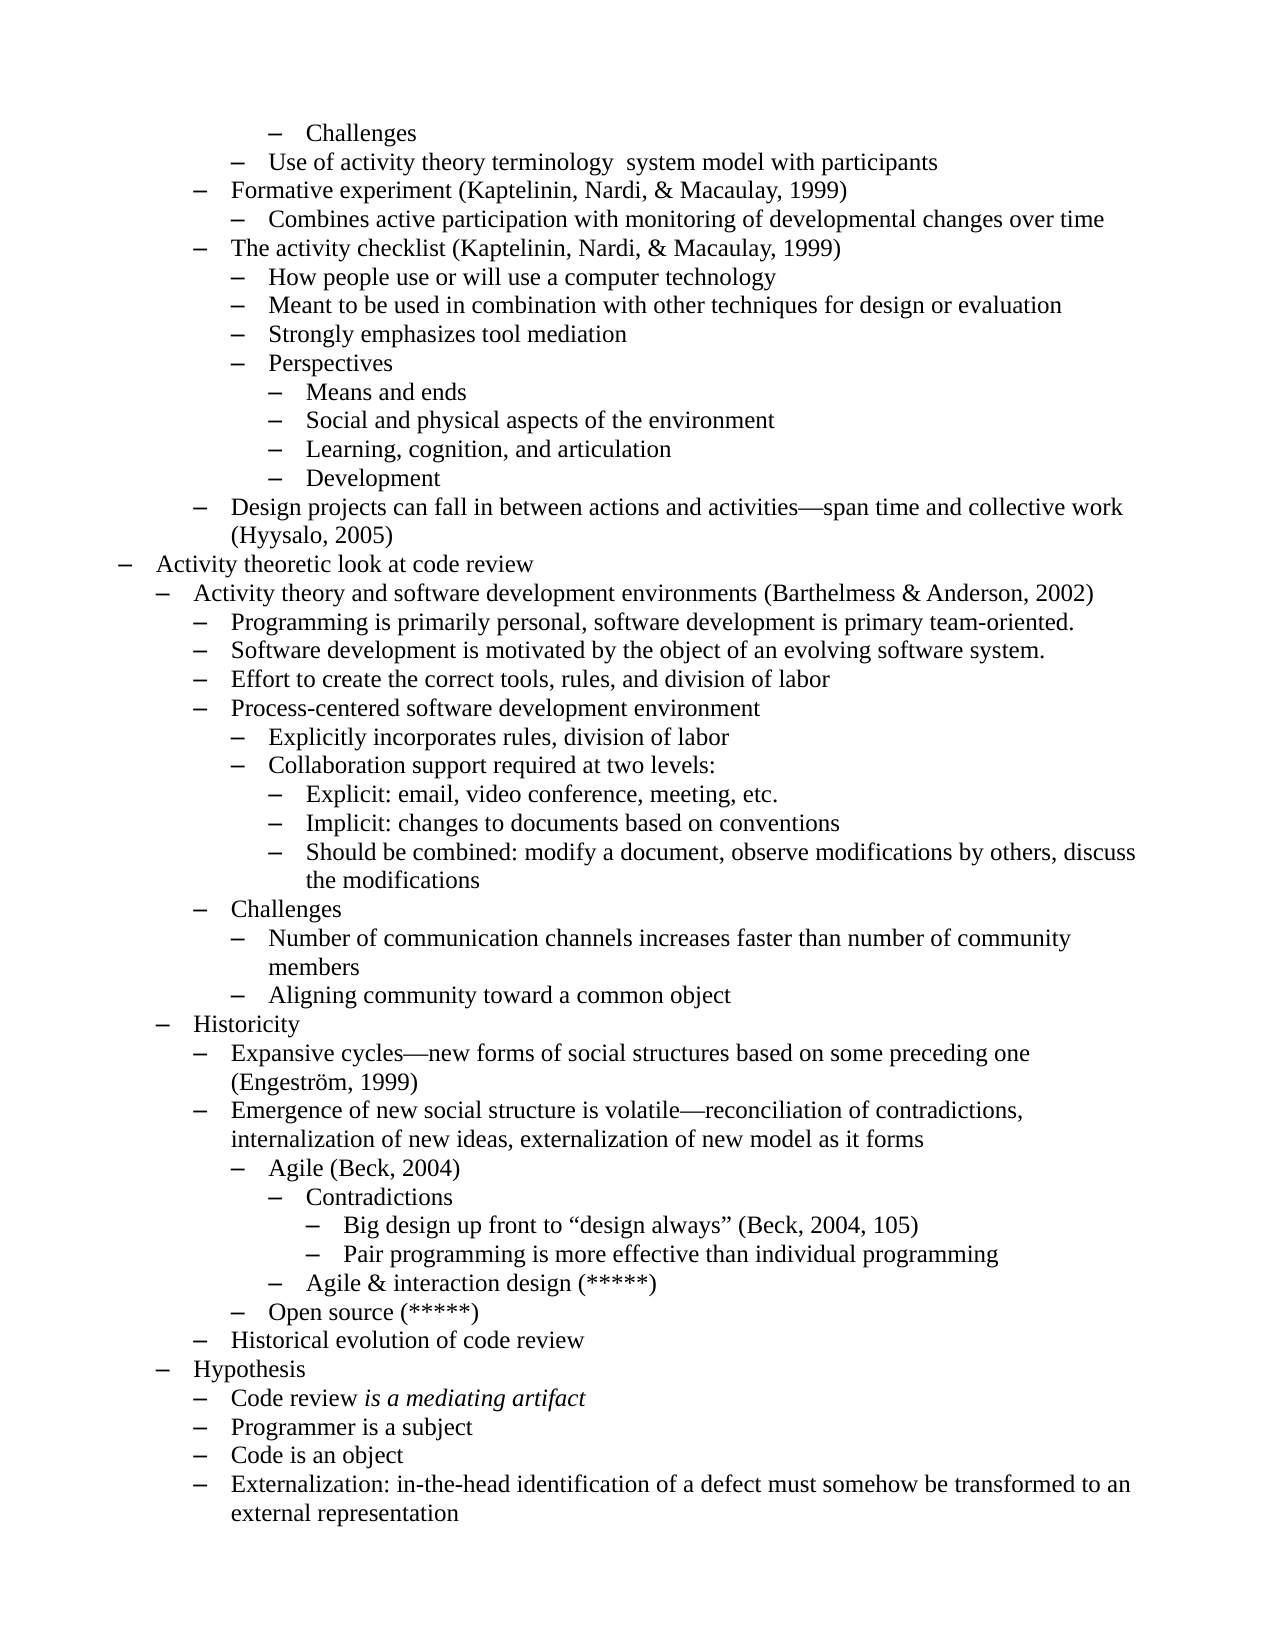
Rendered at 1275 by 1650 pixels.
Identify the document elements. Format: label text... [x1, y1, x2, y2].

list Learning, cognition, and articulation [268, 434, 1157, 463]
list Number of communication channels increases faster than number of community members [231, 923, 1157, 981]
list Formative experiment (Kaptelinin, Nardi, & Macaulay, 1999) [193, 176, 1157, 204]
list Historicity [156, 1009, 1157, 1038]
list Strongly emphasizes tool mediation [231, 319, 1157, 348]
list Combines active participation with monitoring of developmental changes over time [231, 204, 1157, 233]
list Code review is a mediating artifact [193, 1383, 1157, 1412]
list Challenges [193, 894, 1157, 923]
list Design projects can fall in between actions and activities—span time and collective work (Hyysalo, 2005) [193, 492, 1157, 549]
list Hypothesis [156, 1354, 1157, 1383]
list Should be combined: modify a document, observe modifications by others, discuss the modifications [268, 837, 1157, 894]
list Pair programming is more effective than individual programming [306, 1239, 1157, 1268]
list Externalization: in-the-head identification of a defect must somehow be transformed to an external representation [193, 1469, 1157, 1527]
list Challenges [268, 118, 1157, 147]
list Aligning community toward a common object [231, 981, 1157, 1009]
list Process-centered software development environment [193, 693, 1157, 722]
list Collaboration support required at two levels: [231, 751, 1157, 779]
list How people use or will use a computer technology [231, 262, 1157, 291]
list Programming is primarily personal, software development is primary team-oriented. [193, 607, 1157, 636]
list Explicit: email, video conference, meeting, etc. [268, 779, 1157, 808]
list Expansive cycles—new forms of social structures based on some preceding one (Engeström, 1999) [193, 1038, 1157, 1096]
list Means and ends [268, 377, 1157, 406]
list Code is an object [193, 1441, 1157, 1469]
list Development [268, 463, 1157, 492]
list Big design up front to “design always” (Beck, 2004, 105) [306, 1211, 1157, 1239]
list Explicitly incorporates rules, division of labor [231, 722, 1157, 751]
list The activity checklist (Kaptelinin, Nardi, & Macaulay, 1999) [193, 233, 1157, 262]
list Perspectives [231, 348, 1157, 377]
list Implicit: changes to documents based on conventions [268, 808, 1157, 837]
list Agile & interaction design (*****) [268, 1268, 1157, 1297]
list Effort to create the correct tools, rules, and division of labor [193, 664, 1157, 693]
list Social and physical aspects of the environment [268, 406, 1157, 434]
list Software development is motivated by the object of an evolving software system. [193, 636, 1157, 664]
list Contradictions [268, 1182, 1157, 1211]
list Agile (Beck, 2004) [231, 1153, 1157, 1182]
list Historical evolution of code review [193, 1326, 1157, 1354]
list Open source (*****) [231, 1297, 1157, 1326]
list Emergence of new social structure is volatile—reconciliation of contradictions, internalization of new ideas, externalization of new model as it forms [193, 1096, 1157, 1153]
list Programmer is a subject [193, 1412, 1157, 1441]
list Use of activity theory terminology system model with participants [231, 147, 1157, 176]
list Activity theory and software development environments (Barthelmess & Anderson, 2002) [156, 578, 1157, 607]
list Activity theoretic look at code review [118, 549, 1157, 578]
list Meant to be used in combination with other techniques for design or evaluation [231, 291, 1157, 319]
